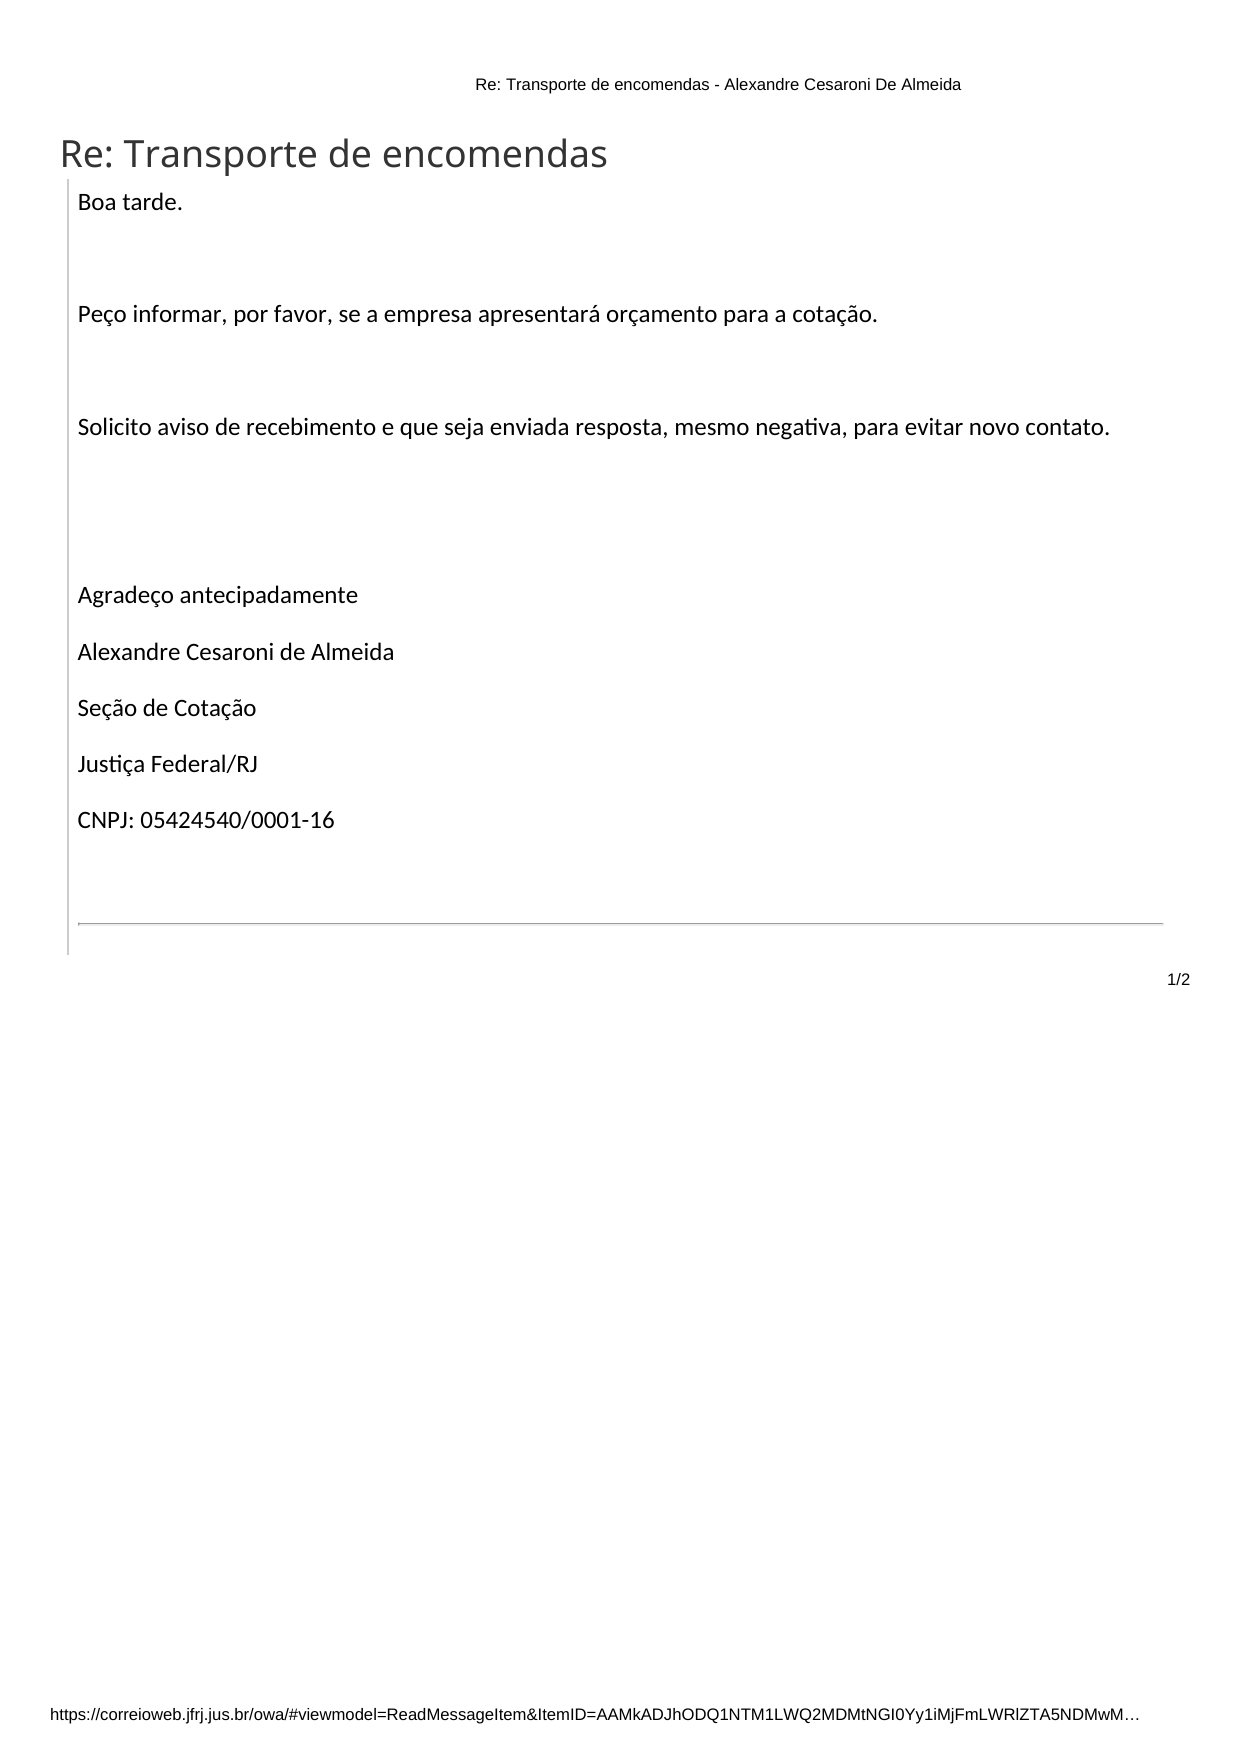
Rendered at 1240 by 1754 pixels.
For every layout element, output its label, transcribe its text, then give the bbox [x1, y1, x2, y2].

text 1/2 [50, 970, 1190, 989]
